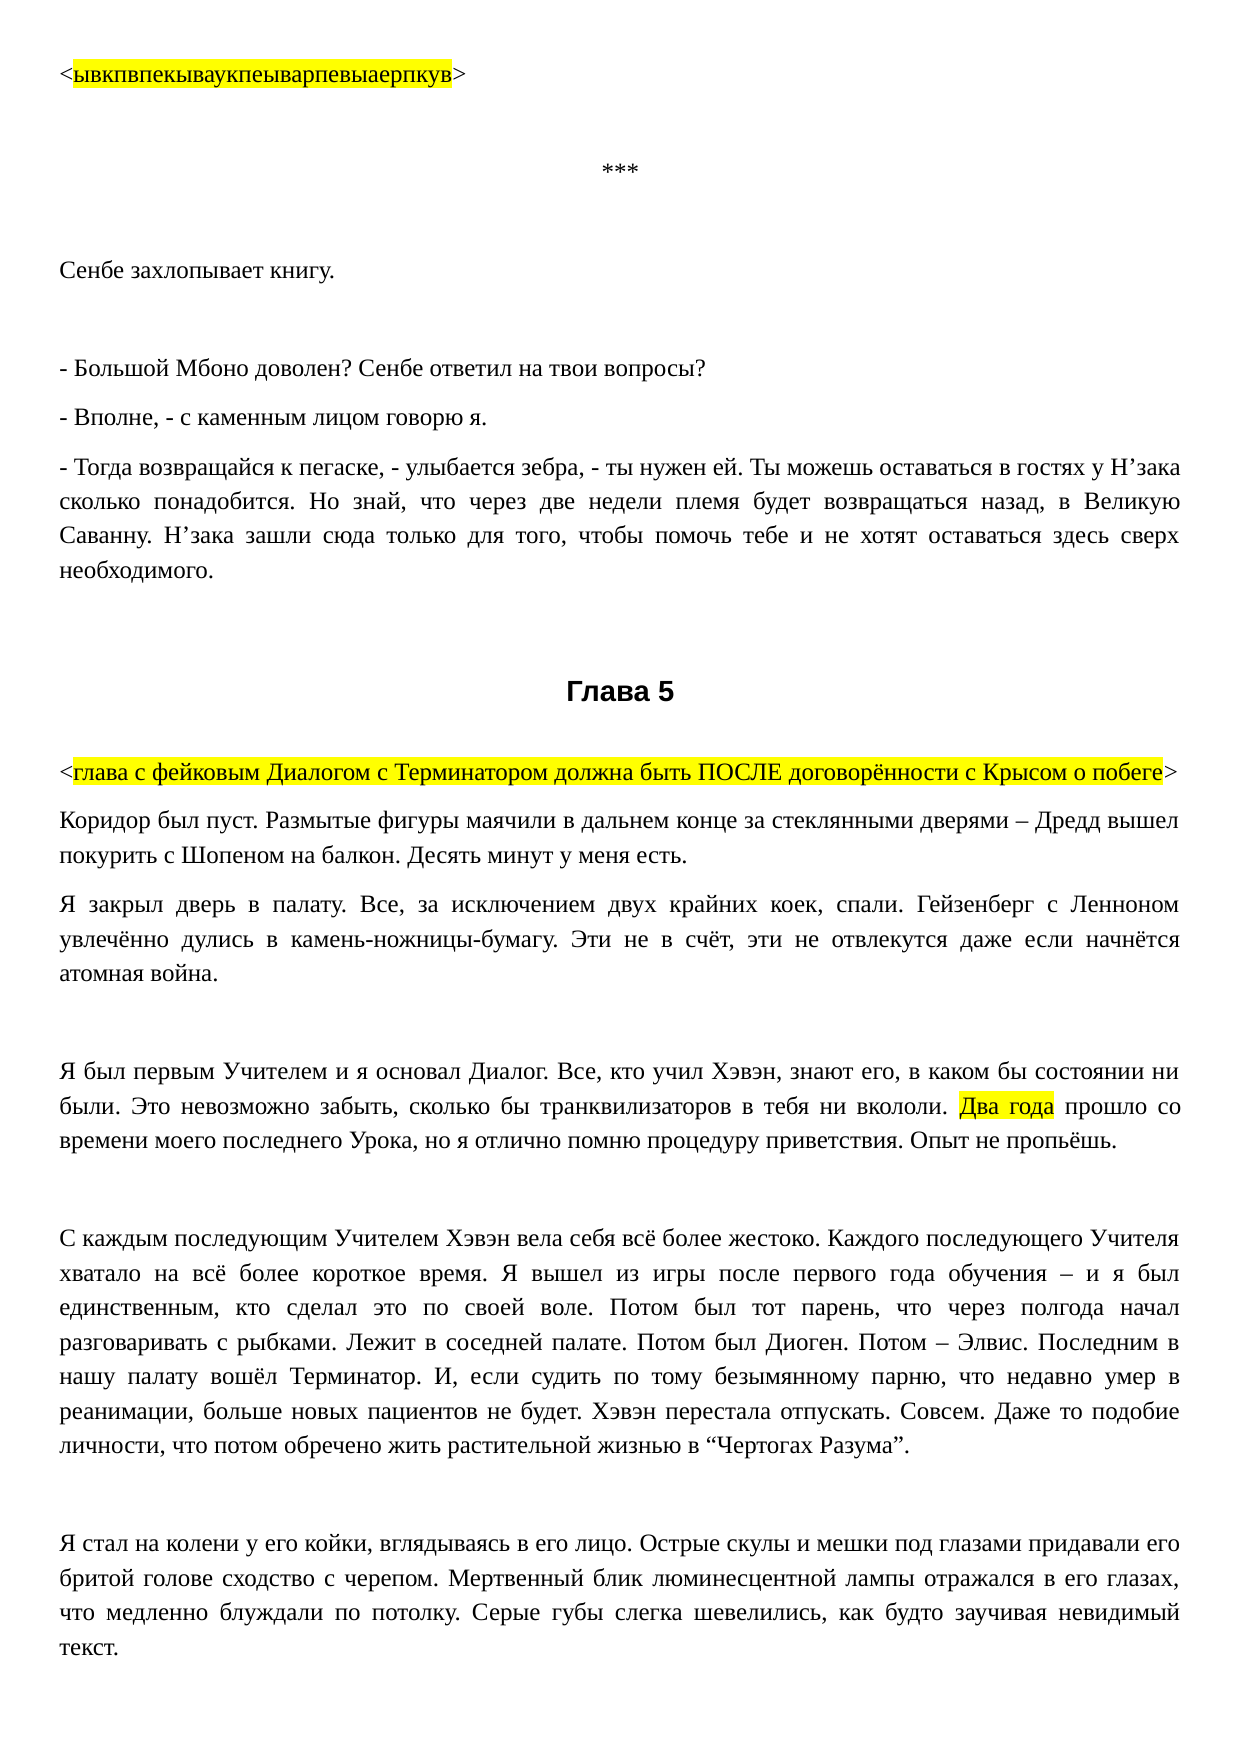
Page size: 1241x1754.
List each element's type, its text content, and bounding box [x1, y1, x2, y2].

text Я был первым Учителем и я основал Диалог. Все, кто учил Хэвэн, знают его, в каком бы состоянии ни были. Это невозможно забыть, сколько бы транквилизаторов в тебя ни вкололи. Два года прошло со времени моего последнего Урока, но я отлично помню процедуру приветствия. Опыт не пропьёшь. [59, 1056, 1181, 1154]
text С каждым последующим Учителем Хэвэн вела себя всё более жестоко. Каждого последующего Учителя хватало на всё более короткое время. Я вышел из игры после первого года обучения – и я был единственным, кто сделал это по своей воле. Потом был тот парень, что через полгода начал разговаривать с рыбками. Лежит в соседней палате. Потом был Диоген. Потом – Элвис. Последним в нашу палату вошёл Терминатор. И, если судить по тому безымянному парню, что недавно умер в реанимации, больше новых пациентов не будет. Хэвэн перестала отпускать. Совсем. Даже то подобие личности, что потом обречено жить растительной жизнью в “Чертогах Разума”. [59, 1223, 1181, 1459]
text - Большой Мбоно доволен? Сенбе ответил на твои вопросы? [59, 353, 1181, 382]
text <ывкпвпекываукпеыварпевыаерпкув> [59, 59, 1181, 88]
text Сенбе захлопывает книгу. [59, 255, 1181, 284]
text - Вполне, - с каменным лицом говорю я. [59, 402, 1181, 431]
text - Тогда возвращайся к пегаске, - улыбается зебра, - ты нужен ей. Ты можешь оставаться в гостях у Н’зака сколько понадобится. Но знай, что через две недели племя будет возвращаться назад, в Великую Саванну. Н’зака зашли сюда только для того, чтобы помочь тебе и не хотят оставаться здесь сверх необходимого. [59, 452, 1181, 584]
text Я стал на колени у его койки, вглядываясь в его лицо. Острые скулы и мешки под глазами придавали его бритой голове сходство с черепом. Мертвенный блик люминесцентной лампы отражался в его глазах, что медленно блуждали по потолку. Серые губы слегка шевелились, как будто заучивая невидимый текст. [59, 1528, 1181, 1661]
subtitle Глава 5 [59, 674, 1181, 707]
text Я закрыл дверь в палату. Все, за исключением двух крайних коек, спали. Гейзенберг с Ленноном увлечённо дулись в камень-ножницы-бумагу. Эти не в счёт, эти не отвлекутся даже если начнётся атомная война. [59, 889, 1181, 987]
text Коридор был пуст. Размытые фигуры маячили в дальнем конце за стеклянными дверями – Дредд вышел покурить с Шопеном на балкон. Десять минут у меня есть. [59, 806, 1181, 869]
text <глава с фейковым Диалогом с Терминатором должна быть ПОСЛЕ договорённости с Крысом о побеге> [59, 757, 1181, 785]
text *** [59, 157, 1181, 186]
